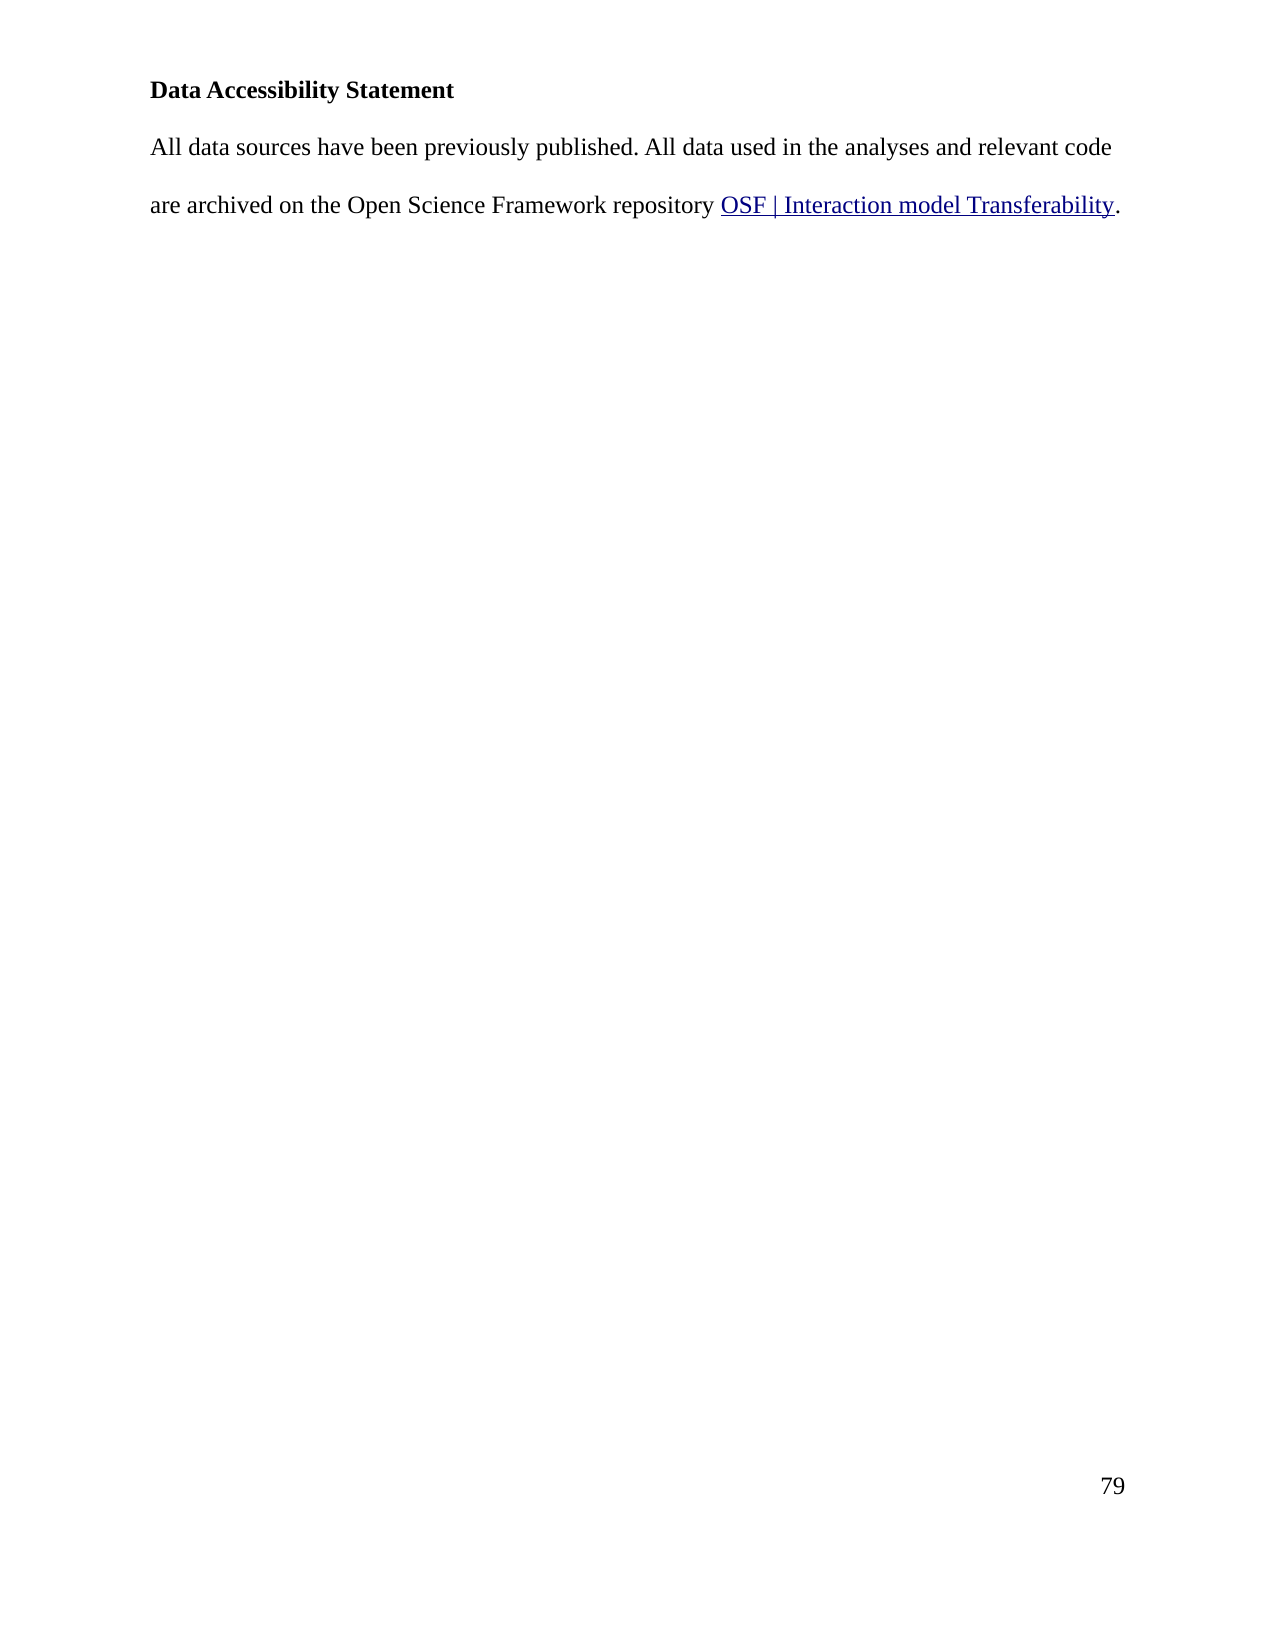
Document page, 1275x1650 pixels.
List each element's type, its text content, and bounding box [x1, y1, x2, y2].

text All data sources have been previously published. All data used in the analyses and relevant code are archived on the Open Science Framework repository OSF | Interaction model Transferability. [150, 132, 1125, 219]
text Data Accessibility Statement [150, 75, 1125, 104]
